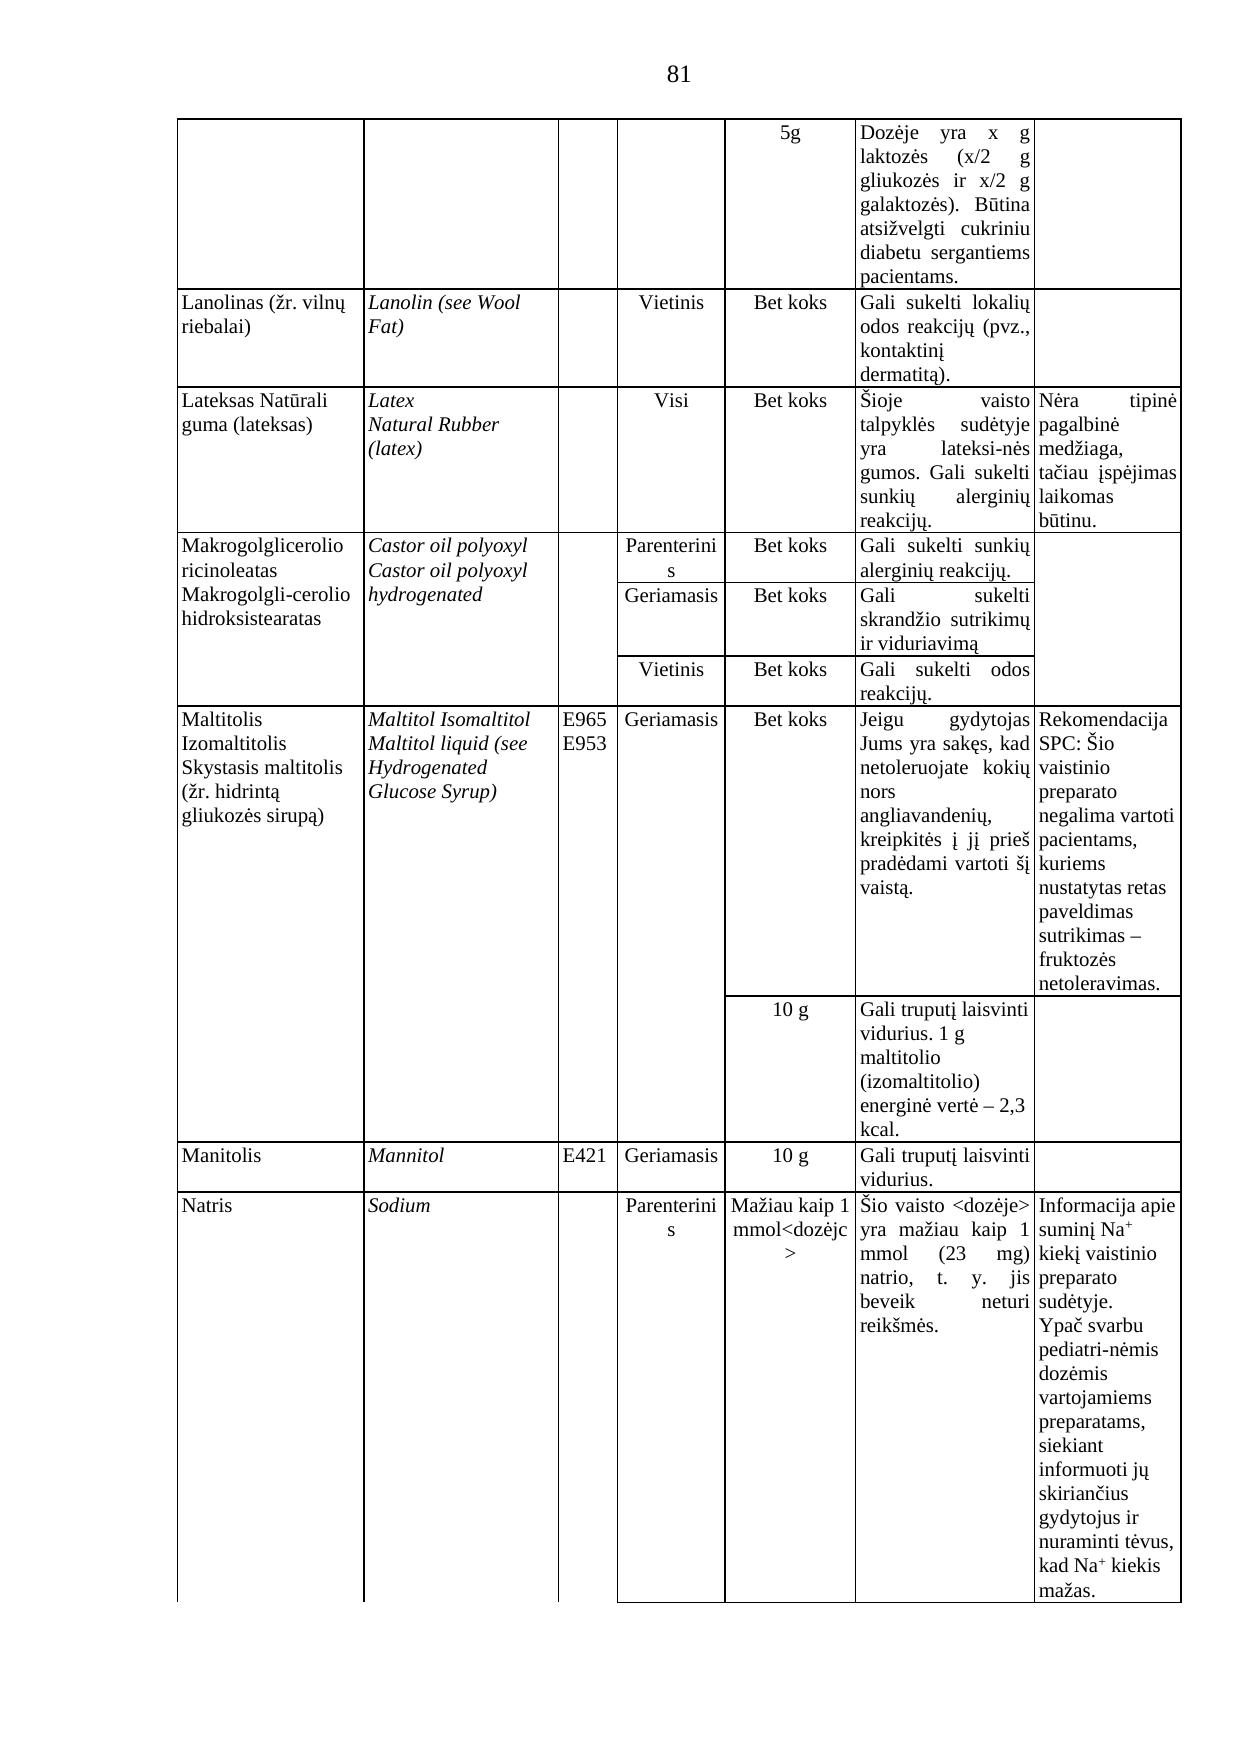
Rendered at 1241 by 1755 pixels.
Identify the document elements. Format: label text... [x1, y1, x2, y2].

table_cell Bet koks [726, 657, 855, 705]
table_cell E421 [559, 1143, 617, 1191]
table_cell Bet koks [726, 388, 855, 532]
table_cell Maltitolis Izomaltitolis Skystasis maltitolis (žr. hidrintą gliukozės sirupą) [178, 707, 363, 1141]
table_cell [559, 120, 617, 288]
table_cell Šio vaisto <dozėje> yra mažiau kaip 1 mmol (23 mg) natrio, t. y. jis beveik neturi reikšmės. [856, 1193, 1034, 1602]
table_cell Mannitol [365, 1143, 558, 1191]
table_cell 5g [726, 120, 855, 288]
table_cell [1035, 120, 1180, 288]
table_cell [1035, 1143, 1180, 1191]
table_cell Bet koks [726, 290, 855, 386]
table_cell [559, 1193, 617, 1602]
table_cell Parenterinis [618, 1193, 724, 1602]
table_cell Maltitol Isomaltitol Maltitol liquid (see Hydrogenated Glucose Syrup) [365, 707, 558, 1141]
table_cell Geriamasis [618, 707, 724, 1141]
table_cell Lanolinas (žr. vilnų riebalai) [178, 290, 363, 386]
table_cell Bet koks [726, 583, 855, 655]
table_cell [559, 388, 617, 532]
table_cell Lateksas Natūrali guma (lateksas) [178, 388, 363, 532]
table_cell Bet koks [726, 533, 855, 582]
table_cell [1035, 290, 1180, 386]
table_cell Mažiau kaip 1 mmol<dozėjc> [726, 1193, 855, 1602]
table_cell Castor oil polyoxyl Castor oil polyoxyl hydrogenated [365, 533, 558, 705]
table_cell Natris [178, 1193, 363, 1602]
table_cell Jeigu gydytojas Jums yra sakęs, kad netoleruojate kokių nors angliavandenių, kreipkitės į jį prieš pradėdami vartoti šį vaistą. [856, 707, 1034, 995]
table_cell Geriamasis [618, 1143, 724, 1191]
table_cell Visi [618, 388, 724, 532]
table_cell [559, 533, 617, 705]
table_cell [365, 120, 558, 288]
table_cell [559, 290, 617, 386]
table_cell 10 g [726, 1143, 855, 1191]
table_cell Sodium [365, 1193, 558, 1602]
table_cell Geriamasis [618, 583, 724, 655]
table_cell [1035, 997, 1180, 1141]
table_cell [1035, 533, 1180, 705]
table_cell [618, 120, 724, 288]
table_cell Lanolin (see Wool Fat) [365, 290, 558, 386]
table_cell E965 E953 [559, 707, 617, 1141]
table_cell 10 g [726, 997, 855, 1141]
table_cell [178, 120, 363, 288]
table_cell Vietinis [618, 290, 724, 386]
table_cell Vietinis [618, 657, 724, 705]
table_cell Manitolis [178, 1143, 363, 1191]
table_cell Bet koks [726, 707, 855, 995]
table_cell Makrogolglicerolio ricinoleatas Makrogolgli-cerolio hidroksistearatas [178, 533, 363, 705]
table_cell Latex Natural Rubber (latex) [365, 388, 558, 532]
